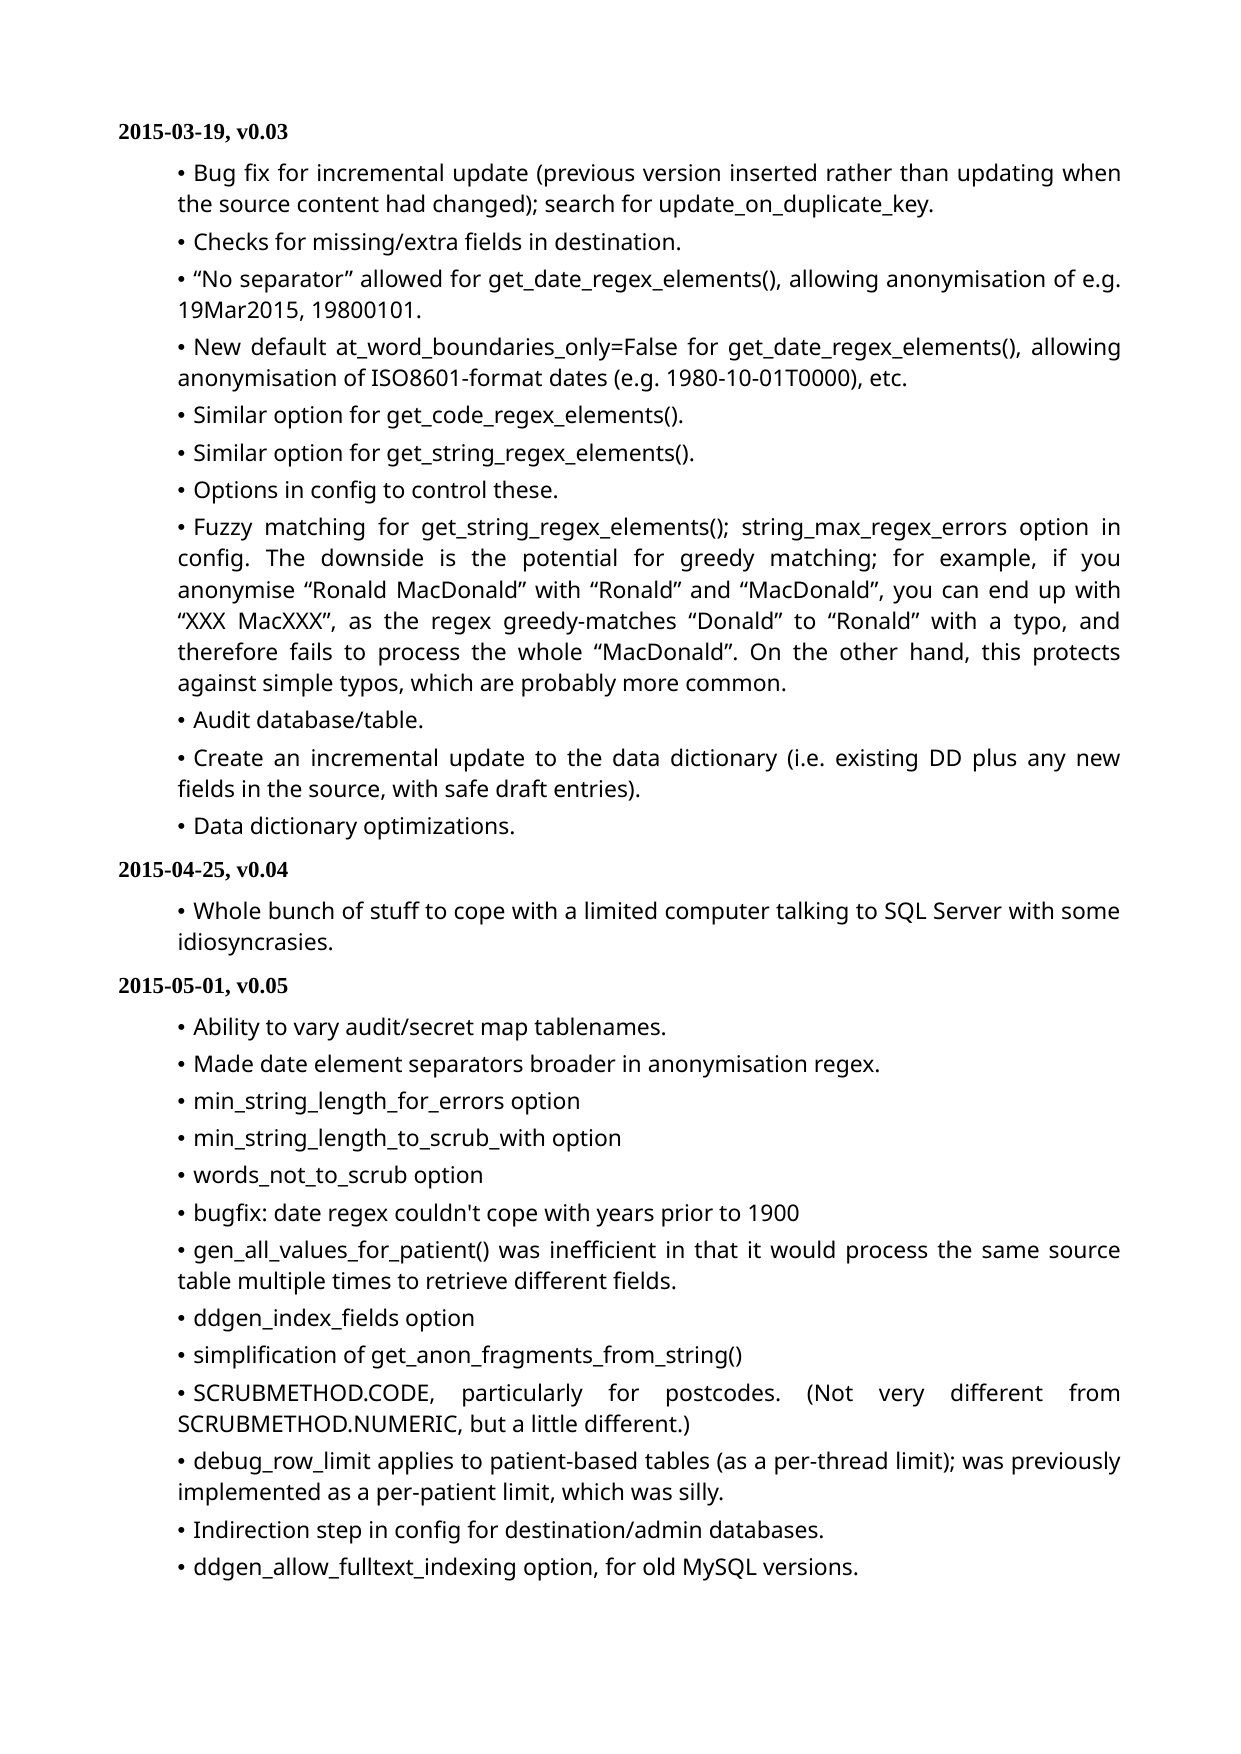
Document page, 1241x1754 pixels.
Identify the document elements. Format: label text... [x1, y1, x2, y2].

list Similar option for get_string_regex_elements(). [177, 437, 1122, 468]
list Indirection step in config for destination/admin databases. [177, 1513, 1122, 1545]
list Audit database/table. [177, 704, 1122, 736]
list Whole bunch of stuff to cope with a limited computer talking to SQL Server with some idiosyncrasies. [177, 895, 1122, 957]
list SCRUBMETHOD.CODE, particularly for postcodes. (Not very different from SCRUBMETHOD.NUMERIC, but a little different.) [177, 1377, 1122, 1439]
list Made date element separators broader in anonymisation regex. [177, 1048, 1122, 1079]
list Fuzzy matching for get_string_regex_elements(); string_max_regex_errors option in config. The downside is the potential for greedy matching; for example, if you anonymise “Ronald MacDonald” with “Ronald” and “MacDonald”, you can end up with “XXX MacXXX”, as the regex greedy-matches “Donald” to “Ronald” with a typo, and therefore fails to process the whole “MacDonald”. On the other hand, this protects against simple typos, which are probably more common. [177, 511, 1122, 698]
list Bug fix for incremental update (previous version inserted rather than updating when the source content had changed); search for update_on_duplicate_key. [177, 157, 1122, 219]
list simplification of get_anon_fragments_from_string() [177, 1339, 1122, 1371]
list words_not_to_scrub option [177, 1159, 1122, 1191]
list gen_all_values_for_patient() was inefficient in that it would process the same source table multiple times to retrieve different fields. [177, 1234, 1122, 1296]
subtitle 2015-04-25, v0.04 [118, 856, 1122, 882]
list Ability to vary audit/secret map tablenames. [177, 1011, 1122, 1042]
list ddgen_index_fields option [177, 1302, 1122, 1333]
list Create an incremental update to the data dictionary (i.e. existing DD plus any new fields in the source, with safe draft entries). [177, 742, 1122, 804]
subtitle 2015-03-19, v0.03 [118, 118, 1122, 144]
list debug_row_limit applies to patient-based tables (as a per-thread limit); was previously implemented as a per-patient limit, which was silly. [177, 1445, 1122, 1508]
list min_string_length_to_scrub_with option [177, 1122, 1122, 1153]
list min_string_length_for_errors option [177, 1085, 1122, 1116]
list ddgen_allow_fulltext_indexing option, for old MySQL versions. [177, 1551, 1122, 1582]
list Checks for missing/extra fields in destination. [177, 225, 1122, 257]
list Options in config to control these. [177, 474, 1122, 505]
list New default at_word_boundaries_only=False for get_date_regex_elements(), allowing anonymisation of ISO8601-format dates (e.g. 1980-10-01T0000), etc. [177, 331, 1122, 393]
list Data dictionary optimizations. [177, 810, 1122, 841]
list “No separator” allowed for get_date_regex_elements(), allowing anonymisation of e.g. 19Mar2015, 19800101. [177, 263, 1122, 325]
list Similar option for get_code_regex_elements(). [177, 399, 1122, 431]
subtitle 2015-05-01, v0.05 [118, 972, 1122, 998]
list bugfix: date regex couldn't cope with years prior to 1900 [177, 1197, 1122, 1228]
